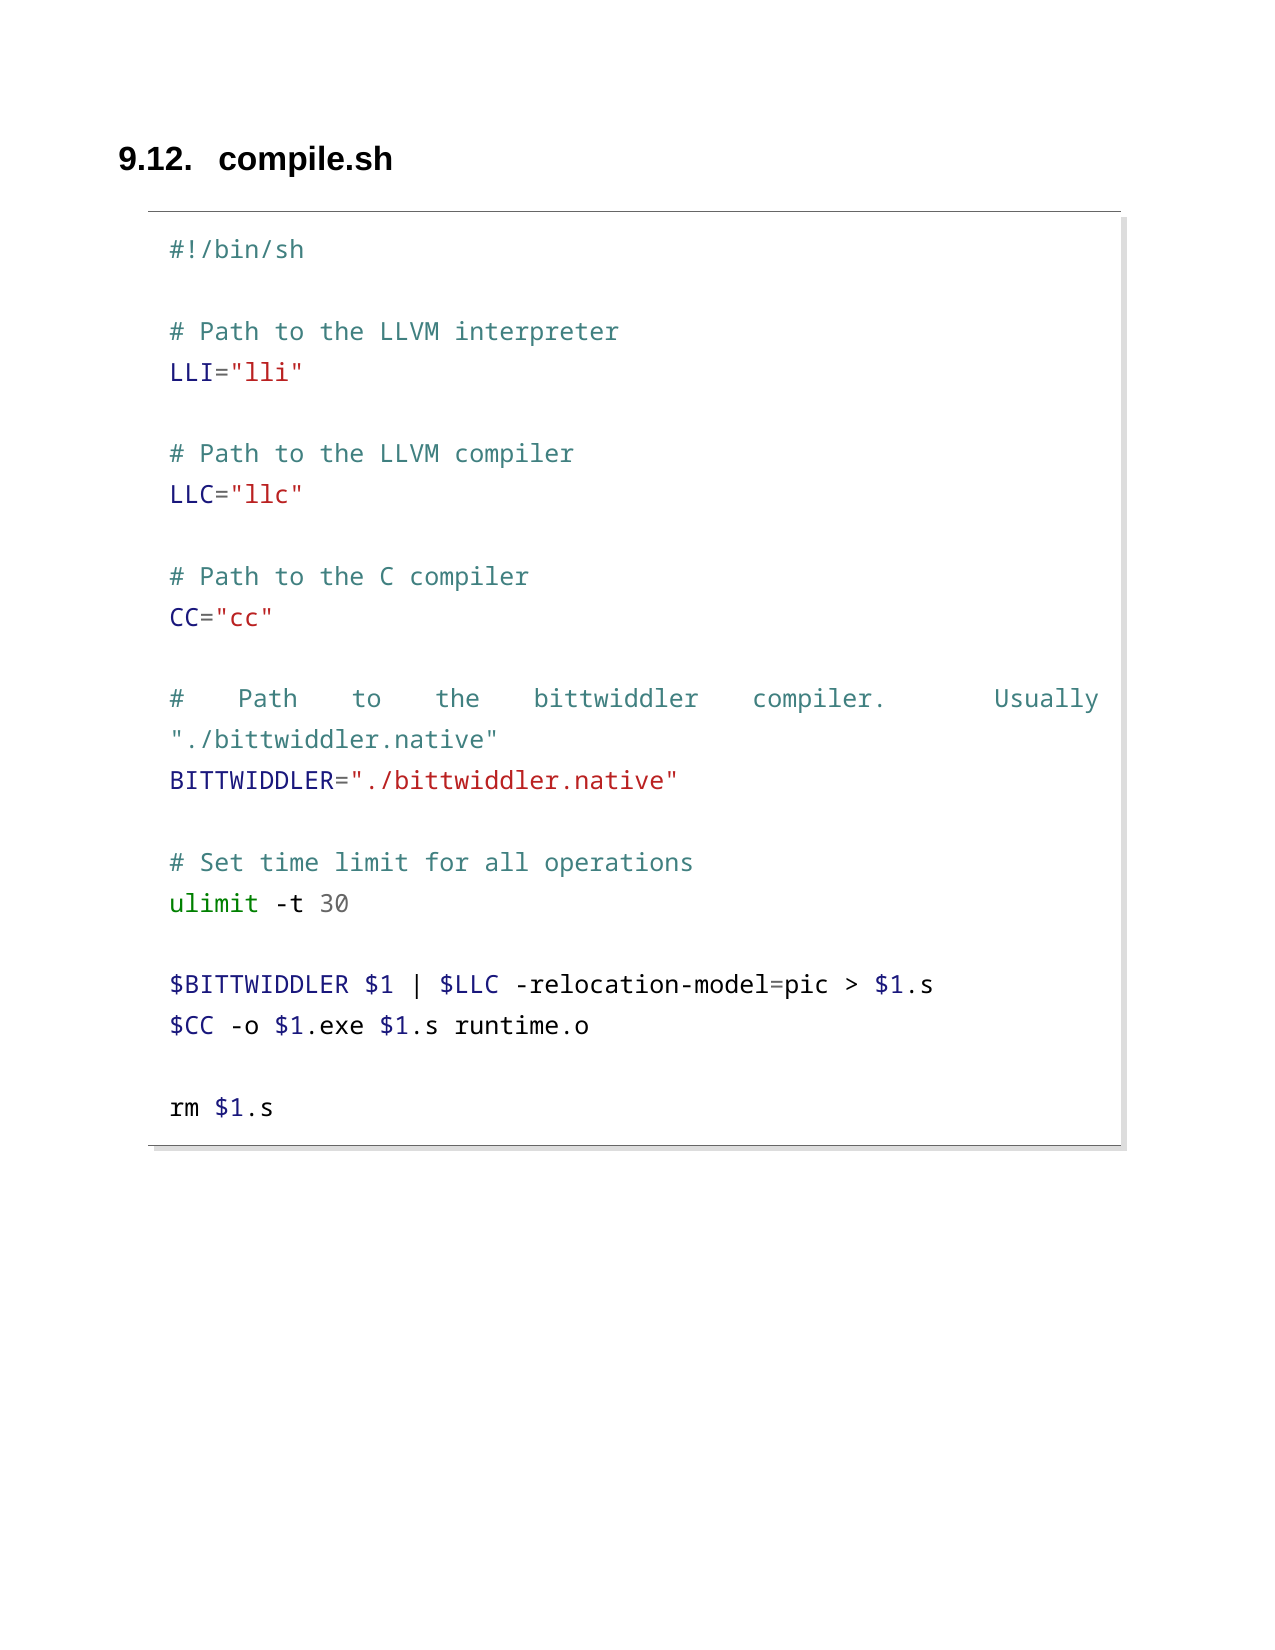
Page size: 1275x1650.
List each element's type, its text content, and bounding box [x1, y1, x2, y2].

text # Path to the C compiler [148, 537, 1121, 578]
text ulimit -t 30 [148, 864, 1121, 919]
text # Path to the bittwiddler compiler. Usually "./bittwiddler.native" [148, 660, 1121, 742]
text rm $1.s [148, 1068, 1121, 1145]
subtitle compile.sh [118, 139, 1157, 178]
text CC="cc" [148, 578, 1121, 633]
text # Path to the LLVM interpreter [148, 292, 1121, 333]
text # Path to the LLVM compiler [148, 415, 1121, 456]
text LLI="lli" [148, 333, 1121, 388]
text # Set time limit for all operations [148, 823, 1121, 864]
text #!/bin/sh [148, 212, 1121, 266]
text BITTWIDDLER="./bittwiddler.native" [148, 742, 1121, 797]
text $CC -o $1.exe $1.s runtime.o [148, 987, 1121, 1042]
text $BITTWIDDLER $1 | $LLC -relocation-model=pic > $1.s [148, 946, 1121, 987]
text LLC="llc" [148, 456, 1121, 511]
